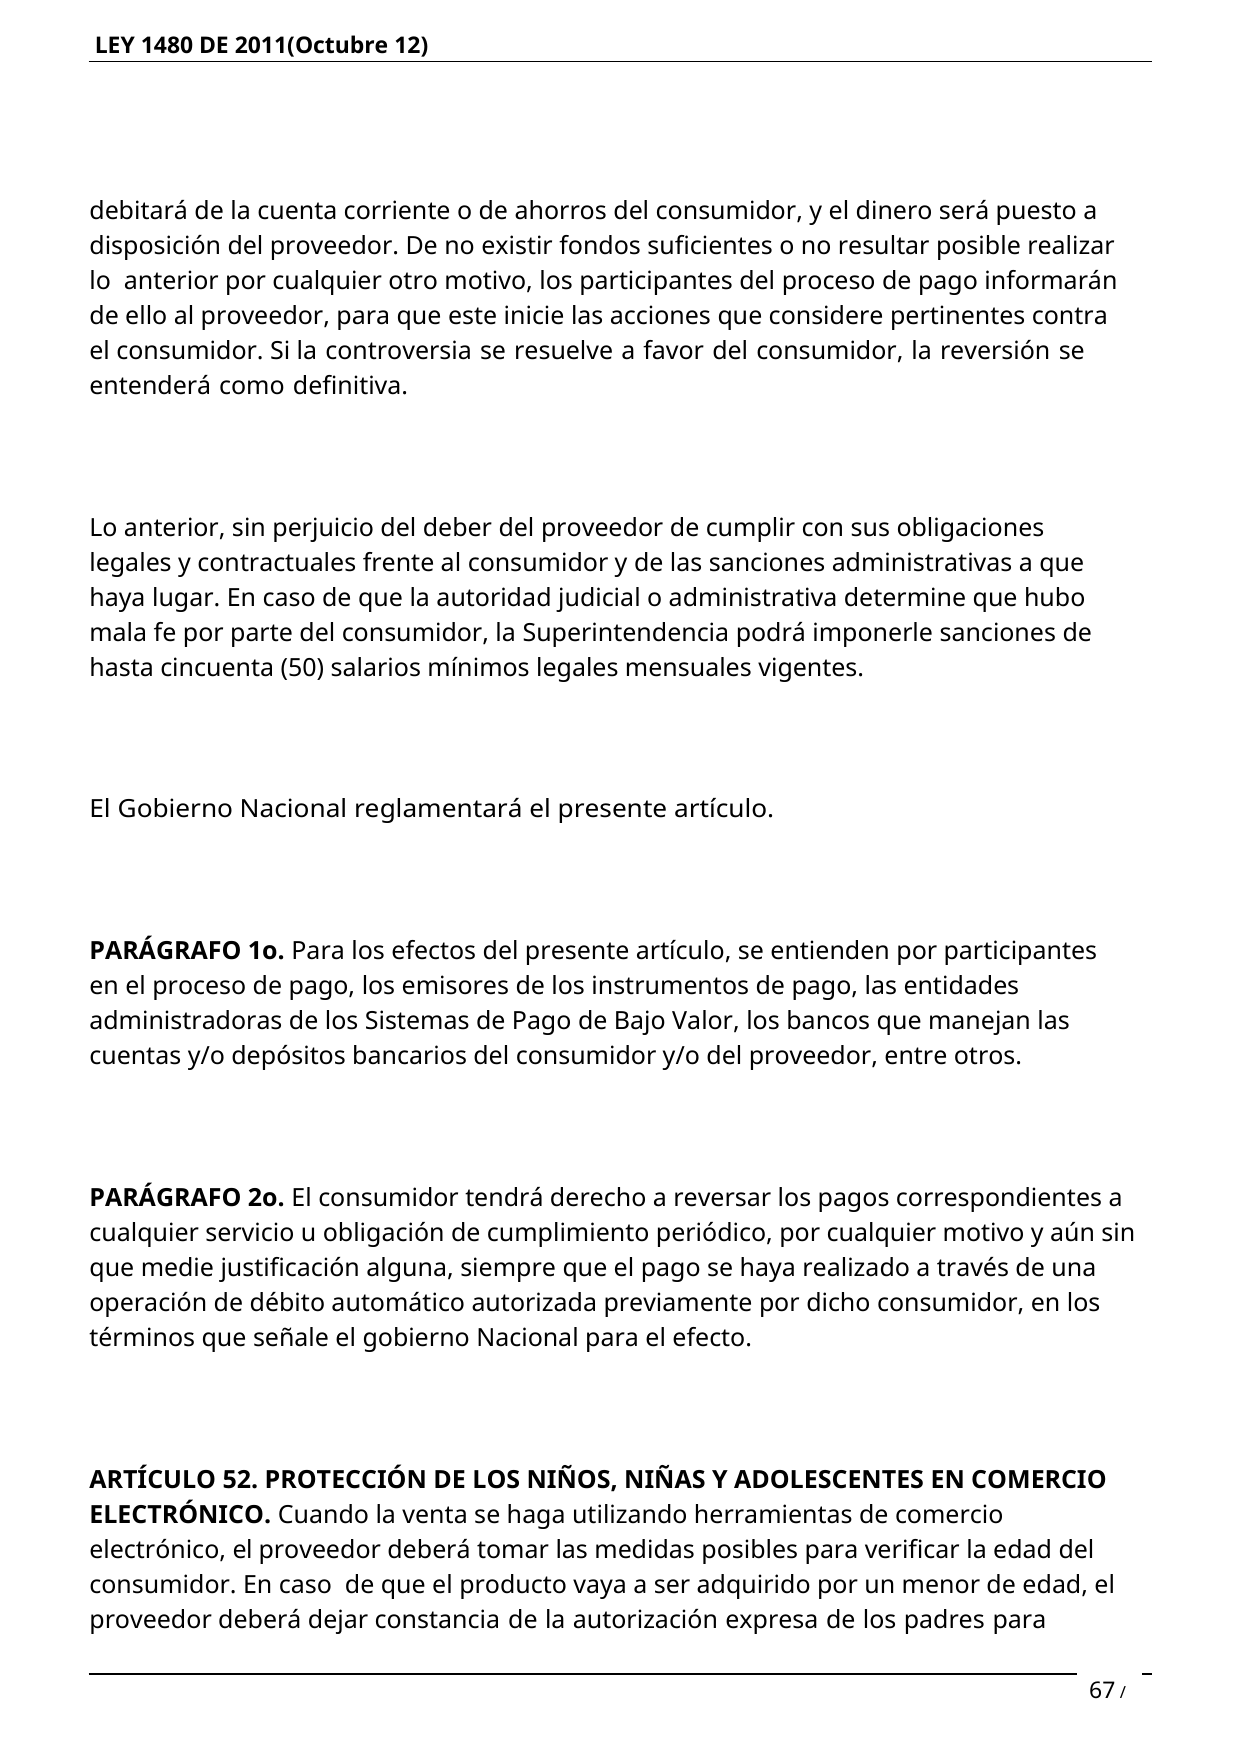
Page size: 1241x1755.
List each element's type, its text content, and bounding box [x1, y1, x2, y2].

text Lo anterior, sin perjuicio del deber del proveedor de cumplir con sus obligaciones legales y contractuales frente al consumidor y de las sanciones administrativas a que haya lugar. En caso de que la autoridad judicial o administrativa determine que hubo mala fe por parte del consumidor, la Superintendencia podrá imponerle sanciones de hasta cincuenta (50) salarios mínimos legales mensuales vigentes. [89, 509, 1120, 683]
text ARTÍCULO 52. PROTECCIÓN DE LOS NIÑOS, NIÑAS Y ADOLESCENTES EN COMERCIO [89, 1461, 1163, 1495]
text debitará de la cuenta corriente o de ahorros del consumidor, y el dinero será puesto a disposición del proveedor. De no existir fondos suficientes o no resultar posible realizar lo anterior por cualquier otro motivo, los participantes del proceso de pago informarán de ello al proveedor, para que este inicie las acciones que considere pertinentes contra el consumidor. Si la controversia se resuelve a favor del consumidor, la reversión se entenderá como definitiva. [89, 192, 1131, 402]
text PARÁGRAFO 2o. El consumidor tendrá derecho a reversar los pagos correspondientes a cualquier servicio u obligación de cumplimiento periódico, por cualquier motivo y aún sin que medie justificación alguna, siempre que el pago se haya realizado a través de una operación de débito automático autorizada previamente por dicho consumidor, en los términos que señale el gobierno Nacional para el efecto. [89, 1179, 1152, 1354]
text PARÁGRAFO 1o. Para los efectos del presente artículo, se entienden por participantes en el proceso de pago, los emisores de los instrumentos de pago, las entidades administradoras de los Sistemas de Pago de Bajo Valor, los bancos que manejan las cuentas y/o depósitos bancarios del consumidor y/o del proveedor, entre otros. [89, 933, 1127, 1072]
text ELECTRÓNICO. Cuando la venta se haga utilizando herramientas de comercio electrónico, el proveedor deberá tomar las medidas posibles para verificar la edad del consumidor. En caso de que el producto vaya a ser adquirido por un menor de edad, el proveedor deberá dejar constancia de la autorización expresa de los padres para [89, 1497, 1124, 1636]
text El Gobierno Nacional reglamentará el presente artículo. [89, 791, 1163, 825]
